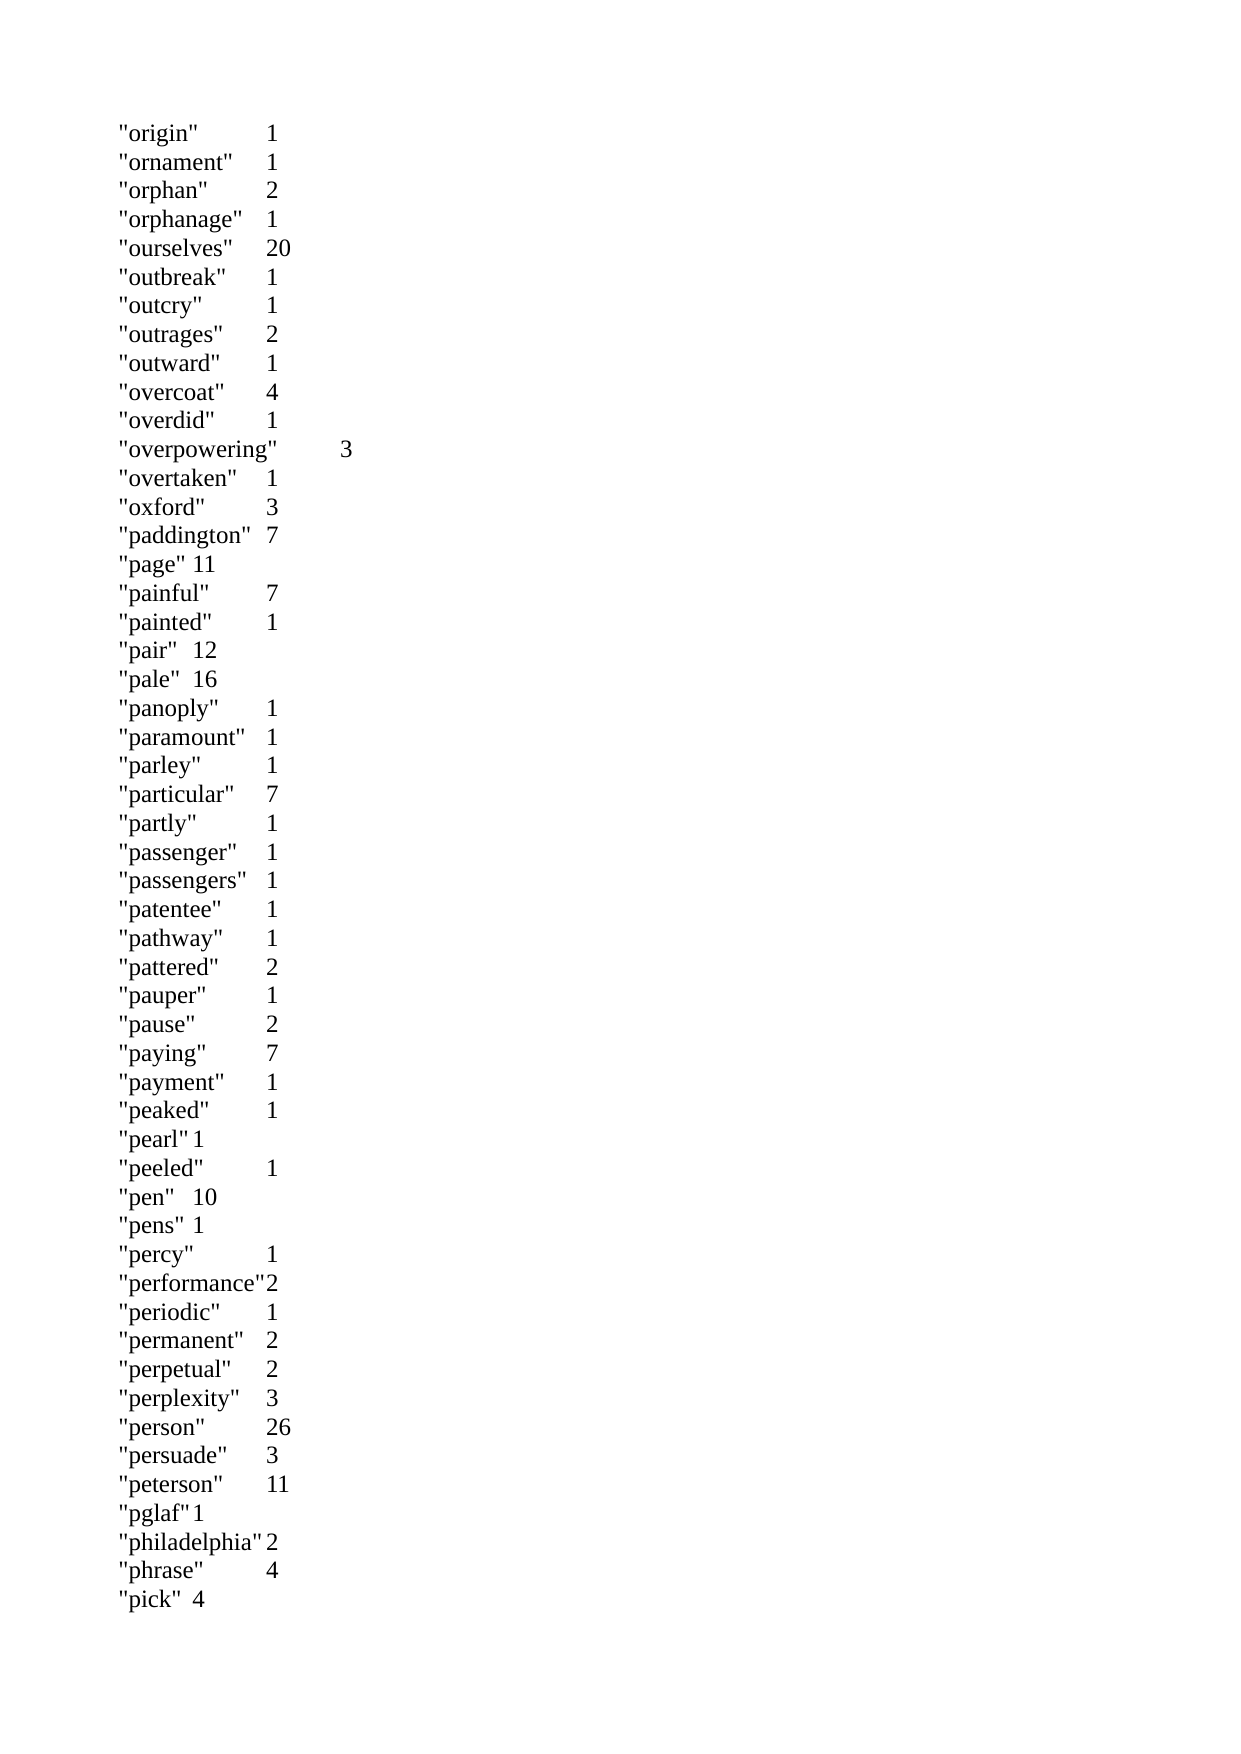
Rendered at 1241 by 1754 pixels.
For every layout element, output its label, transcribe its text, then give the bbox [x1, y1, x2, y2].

text "passenger" 1 [118, 837, 1122, 866]
text "overpowering" 3 [118, 434, 1122, 463]
text "philadelphia" 2 [118, 1527, 1122, 1556]
text "partly" 1 [118, 808, 1122, 837]
text "pause" 2 [118, 1009, 1122, 1038]
text "persuade" 3 [118, 1441, 1122, 1469]
text "peeled" 1 [118, 1153, 1122, 1182]
text "periodic" 1 [118, 1297, 1122, 1326]
text "pale" 16 [118, 664, 1122, 693]
text "perpetual" 2 [118, 1354, 1122, 1383]
text "pathway" 1 [118, 923, 1122, 952]
text "overdid" 1 [118, 406, 1122, 434]
text "patentee" 1 [118, 894, 1122, 923]
text "paying" 7 [118, 1038, 1122, 1067]
text "paddington" 7 [118, 521, 1122, 549]
text "oxford" 3 [118, 492, 1122, 521]
text "pauper" 1 [118, 981, 1122, 1009]
text "pen" 10 [118, 1182, 1122, 1211]
text "perplexity" 3 [118, 1383, 1122, 1412]
text "pattered" 2 [118, 952, 1122, 981]
text "peaked" 1 [118, 1096, 1122, 1124]
text "origin" 1 [118, 118, 1122, 147]
text "ornament" 1 [118, 147, 1122, 176]
text "pens" 1 [118, 1211, 1122, 1239]
text "performance" 2 [118, 1268, 1122, 1297]
text "panoply" 1 [118, 693, 1122, 722]
text "outrages" 2 [118, 319, 1122, 348]
text "painted" 1 [118, 607, 1122, 636]
text "passengers" 1 [118, 866, 1122, 894]
text "pair" 12 [118, 636, 1122, 664]
text "overcoat" 4 [118, 377, 1122, 406]
text "orphan" 2 [118, 176, 1122, 204]
text "pick" 4 [118, 1584, 1122, 1613]
text "painful" 7 [118, 578, 1122, 607]
text "permanent" 2 [118, 1326, 1122, 1354]
text "person" 26 [118, 1412, 1122, 1441]
text "percy" 1 [118, 1239, 1122, 1268]
text "overtaken" 1 [118, 463, 1122, 492]
text "peterson" 11 [118, 1469, 1122, 1498]
text "page" 11 [118, 549, 1122, 578]
text "outbreak" 1 [118, 262, 1122, 291]
text "orphanage" 1 [118, 204, 1122, 233]
text "pglaf" 1 [118, 1498, 1122, 1527]
text "paramount" 1 [118, 722, 1122, 751]
text "outward" 1 [118, 348, 1122, 377]
text "pearl" 1 [118, 1124, 1122, 1153]
text "payment" 1 [118, 1067, 1122, 1096]
text "ourselves" 20 [118, 233, 1122, 262]
text "parley" 1 [118, 751, 1122, 779]
text "phrase" 4 [118, 1556, 1122, 1584]
text "outcry" 1 [118, 291, 1122, 319]
text "particular" 7 [118, 779, 1122, 808]
